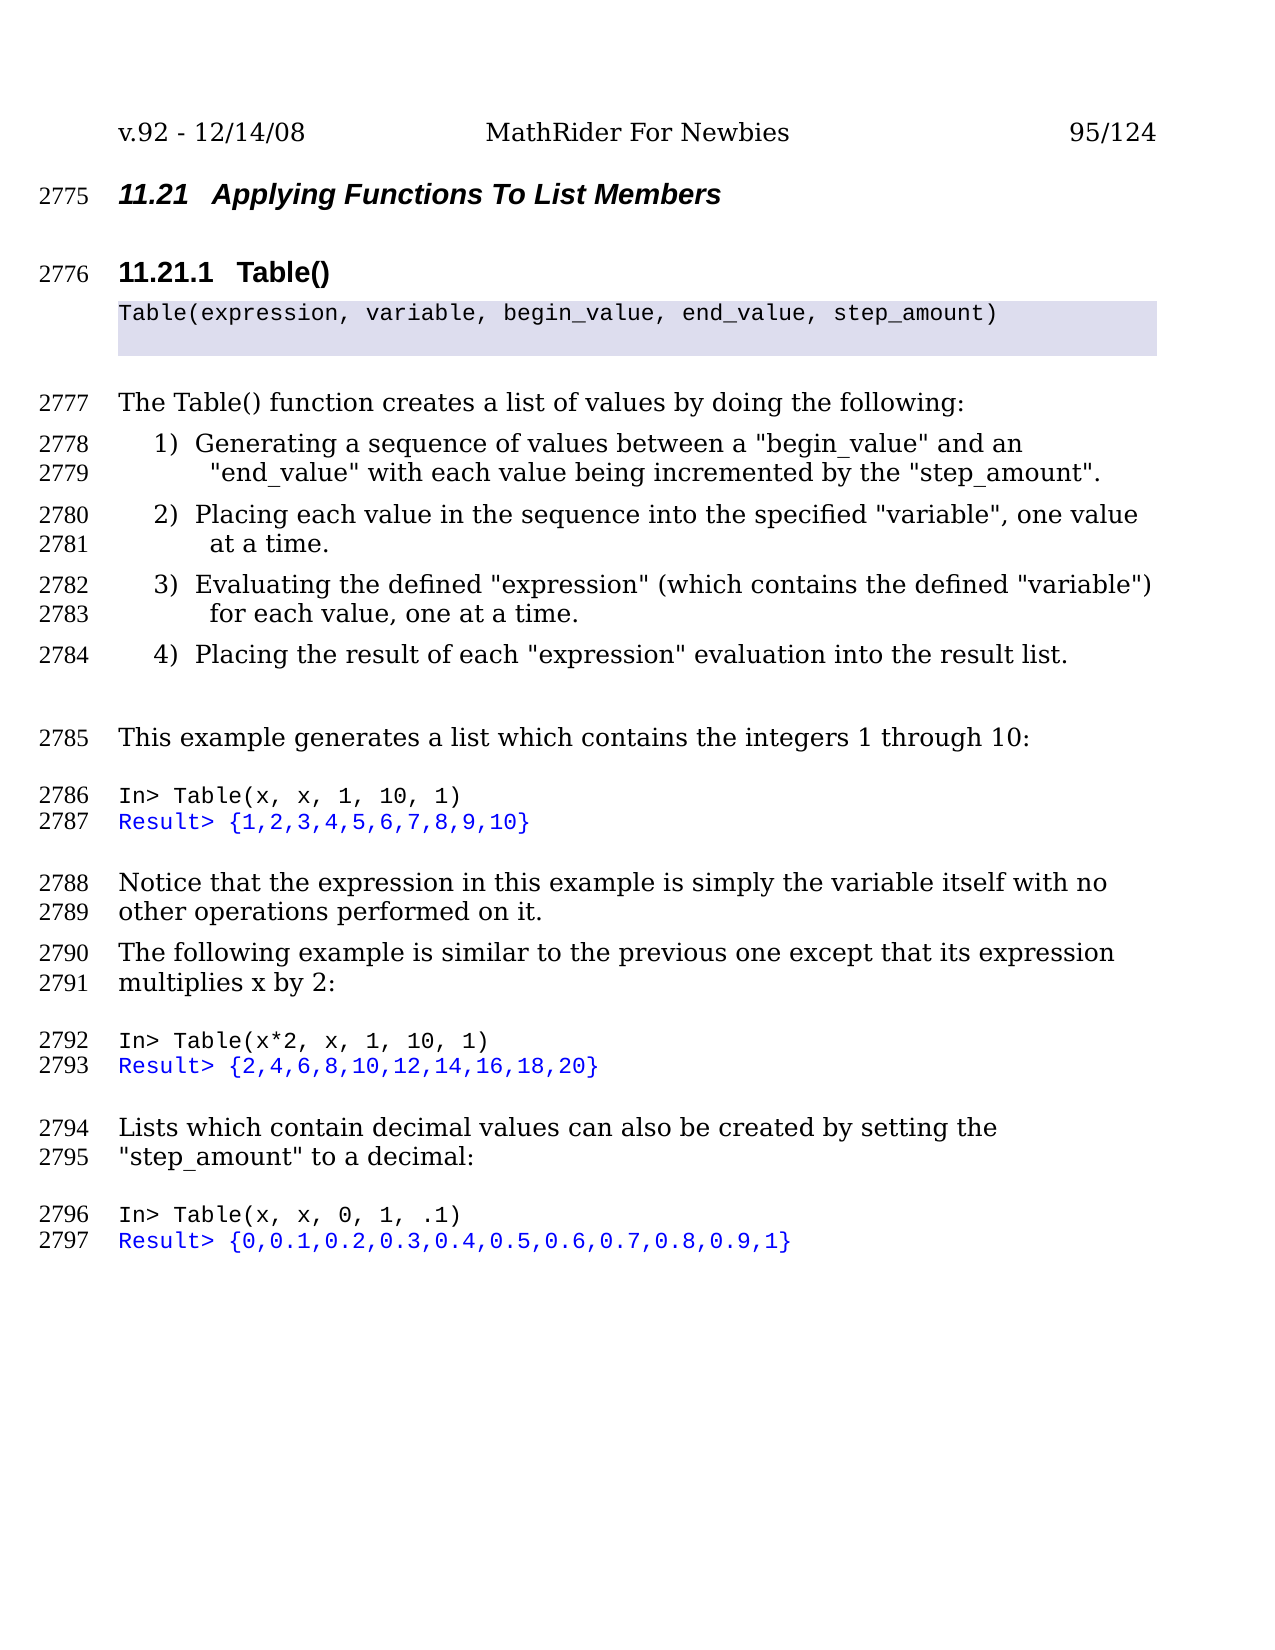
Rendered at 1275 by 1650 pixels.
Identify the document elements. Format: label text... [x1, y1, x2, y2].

text Lists which contain decimal values can also be created by setting the "step_amount" to a decimal: [118, 1113, 1157, 1171]
text The following example is similar to the previous one except that its expression multiplies x by 2: [118, 939, 1157, 997]
text Result> {1,2,3,4,5,6,7,8,9,10} [118, 810, 1157, 836]
text In> Table(x, x, 0, 1, .1) [118, 1203, 1157, 1229]
table_header Table(expression, variable, begin_value, end_value, step_amount) [118, 301, 1157, 356]
text Result> {2,4,6,8,10,12,14,16,18,20} [118, 1055, 1157, 1081]
text 2) Placing each value in the sequence into the specified "variable", one value at a time. [153, 500, 1157, 558]
text The Table() function creates a list of values by doing the following: [118, 388, 1157, 417]
text 3) Evaluating the defined "expression" (which contains the defined "variable") for each value, one at a time. [153, 570, 1157, 629]
text 1) Generating a sequence of values between a "begin_value" and an "end_value" with each value being incremented by the "step_amount". [153, 429, 1157, 488]
subtitle Table() [118, 255, 1157, 289]
text In> Table(x, x, 1, 10, 1) [118, 784, 1157, 810]
text This example generates a list which contains the integers 1 through 10: [118, 723, 1157, 752]
text 4) Placing the result of each "expression" evaluation into the result list. [153, 641, 1157, 670]
subtitle Applying Functions To List Members [118, 177, 1157, 210]
text Notice that the expression in this example is simply the variable itself with no other operations performed on it. [118, 868, 1157, 927]
text Result> {0,0.1,0.2,0.3,0.4,0.5,0.6,0.7,0.8,0.9,1} [118, 1229, 1157, 1255]
text In> Table(x*2, x, 1, 10, 1) [118, 1029, 1157, 1055]
